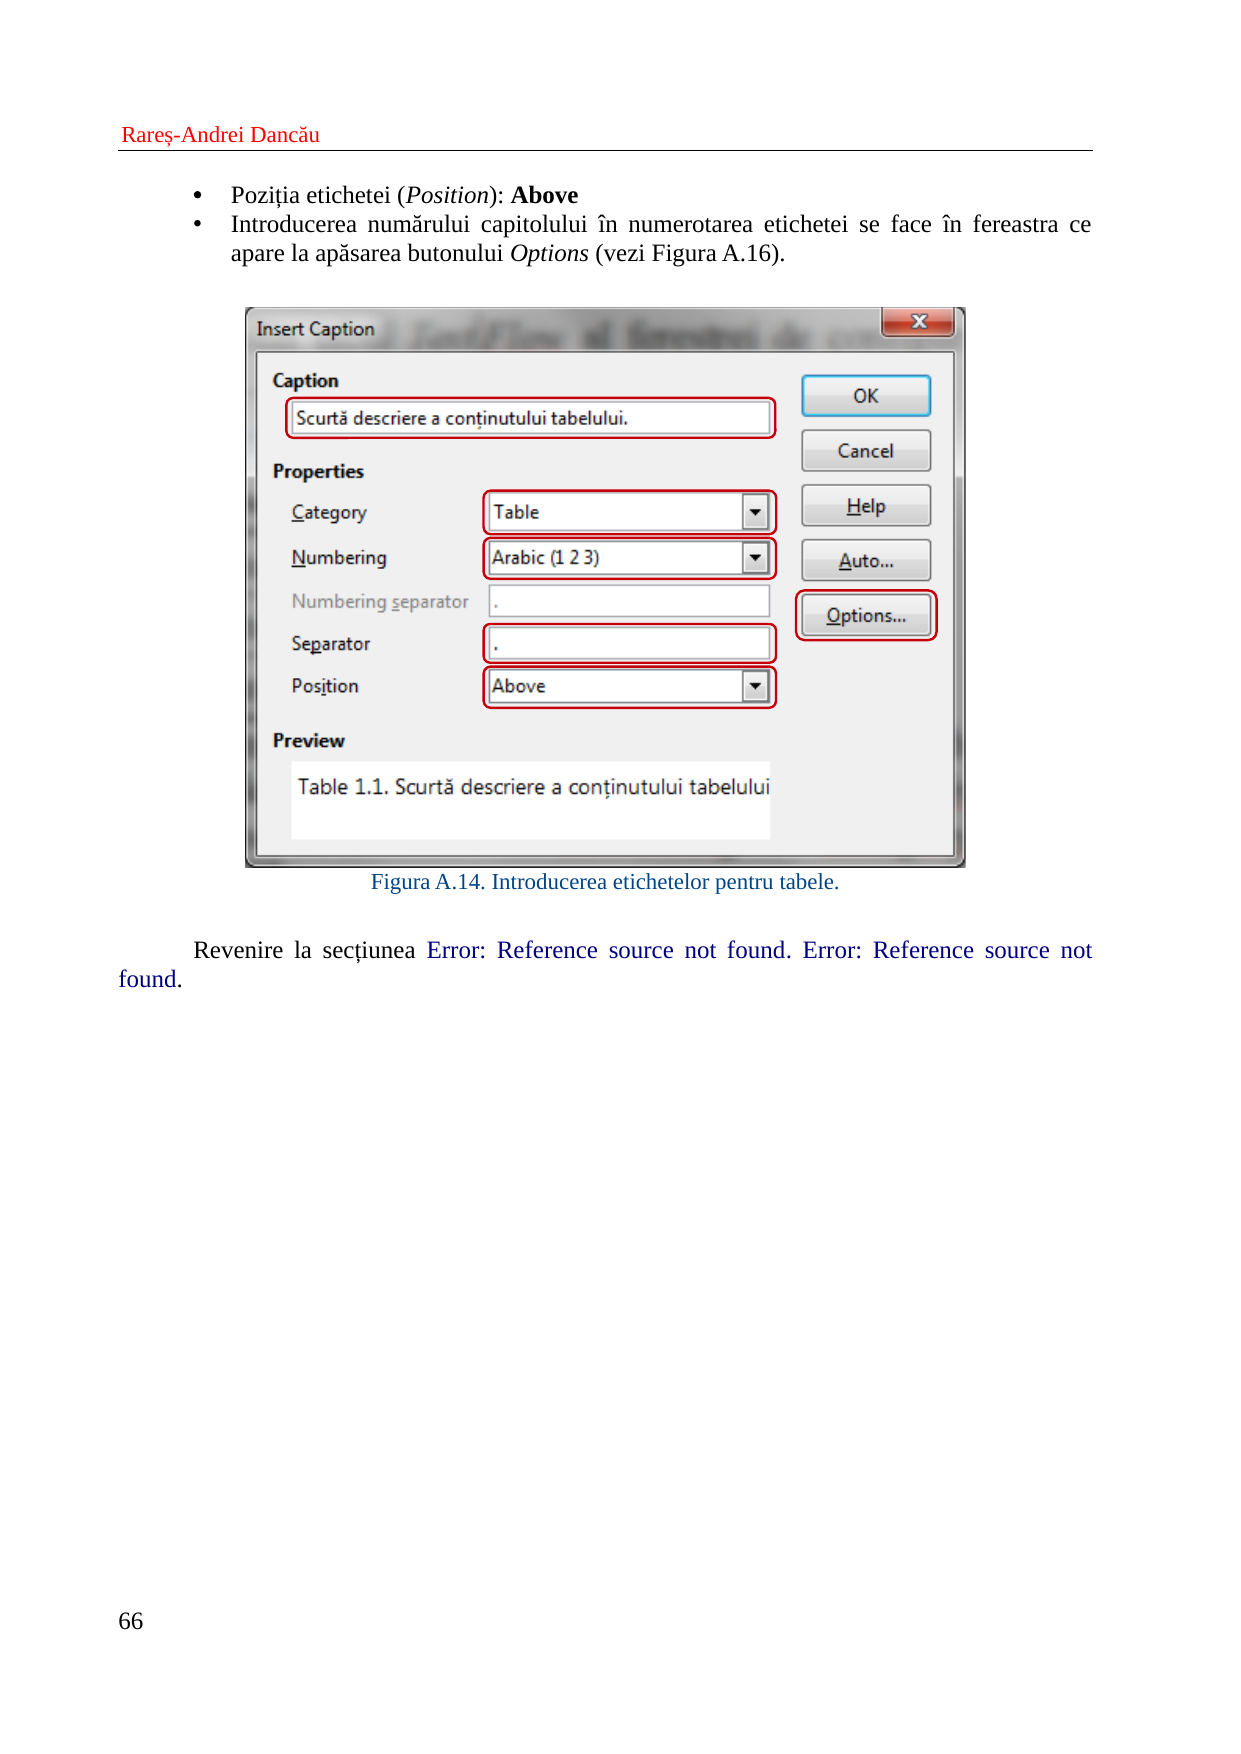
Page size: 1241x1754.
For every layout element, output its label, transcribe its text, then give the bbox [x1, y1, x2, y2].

text Figura A.14. Introducerea etichetelor pentru tabele. [118, 868, 1092, 894]
list Poziția etichetei (Position): Above [193, 180, 1093, 209]
list Introducerea numărului capitolului în numerotarea etichetei se face în fereastra ce apare la apăsarea butonului Options (vezi Figura A.16). [193, 209, 1093, 266]
text Revenire la secțiunea Error: Reference source not found. Error: Reference source not found. [118, 935, 1093, 992]
picture [245, 307, 966, 868]
